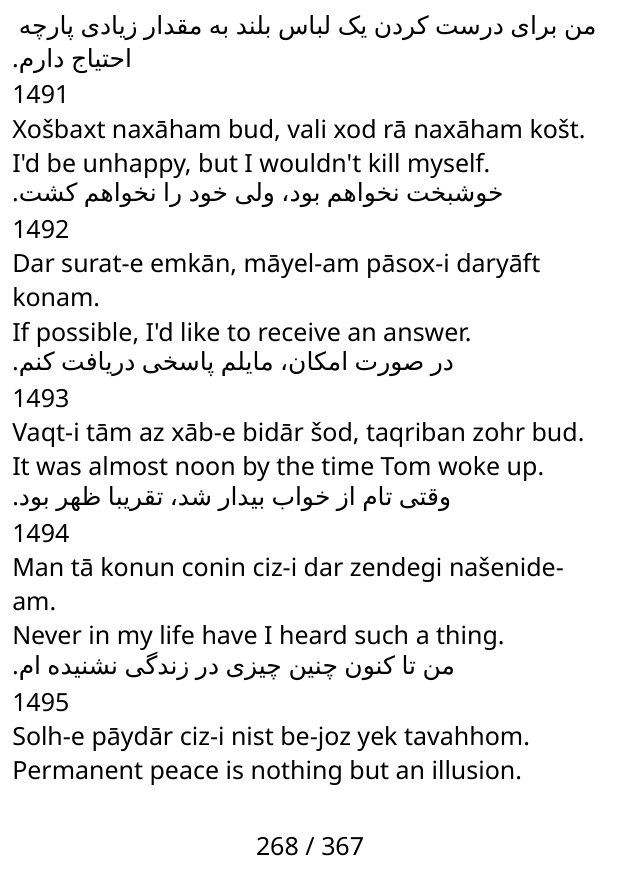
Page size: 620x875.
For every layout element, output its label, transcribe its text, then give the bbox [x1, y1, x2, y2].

text Vaqt-i tām az xāb-e bidār šod, taqriban zohr bud. [12, 415, 607, 449]
text در صورت امکان، مایلم پاسخی دریافت کنم. [12, 348, 607, 381]
text وقتی تام از خواب بیدار شد، تقریبا ظهر بود. [12, 483, 607, 516]
text 1492 [12, 212, 607, 246]
text It was almost noon by the time Tom woke up. [12, 449, 607, 483]
text Dar surat-e emkān, māyel-am pāsox-i daryāft konam. [12, 246, 607, 314]
text 1493 [12, 381, 607, 415]
text Xošbaxt naxāham bud, vali xod rā naxāham košt. [12, 111, 607, 145]
text Man tā konun conin ciz-i dar zendegi našenide-am. [12, 550, 607, 618]
text Permanent peace is nothing but an illusion. [12, 753, 607, 787]
text 1491 [12, 77, 607, 111]
text من برای درست کردن یک لباس بلند به مقدار زیادی پارچه احتیاج دارم. [12, 12, 607, 77]
text Never in my life have I heard such a thing. [12, 618, 607, 652]
text خوشبخت نخواهم بود، ولی خود را نخواهم کشت. [12, 179, 607, 212]
text 1495 [12, 684, 607, 718]
text من تا کنون چنین چیزی در زندگی نشنیده ام. [12, 652, 607, 684]
text Solh-e pāydār ciz-i nist be-joz yek tavahhom. [12, 718, 607, 753]
text 1494 [12, 516, 607, 550]
text If possible, I'd like to receive an answer. [12, 314, 607, 348]
text I'd be unhappy, but I wouldn't kill myself. [12, 145, 607, 179]
